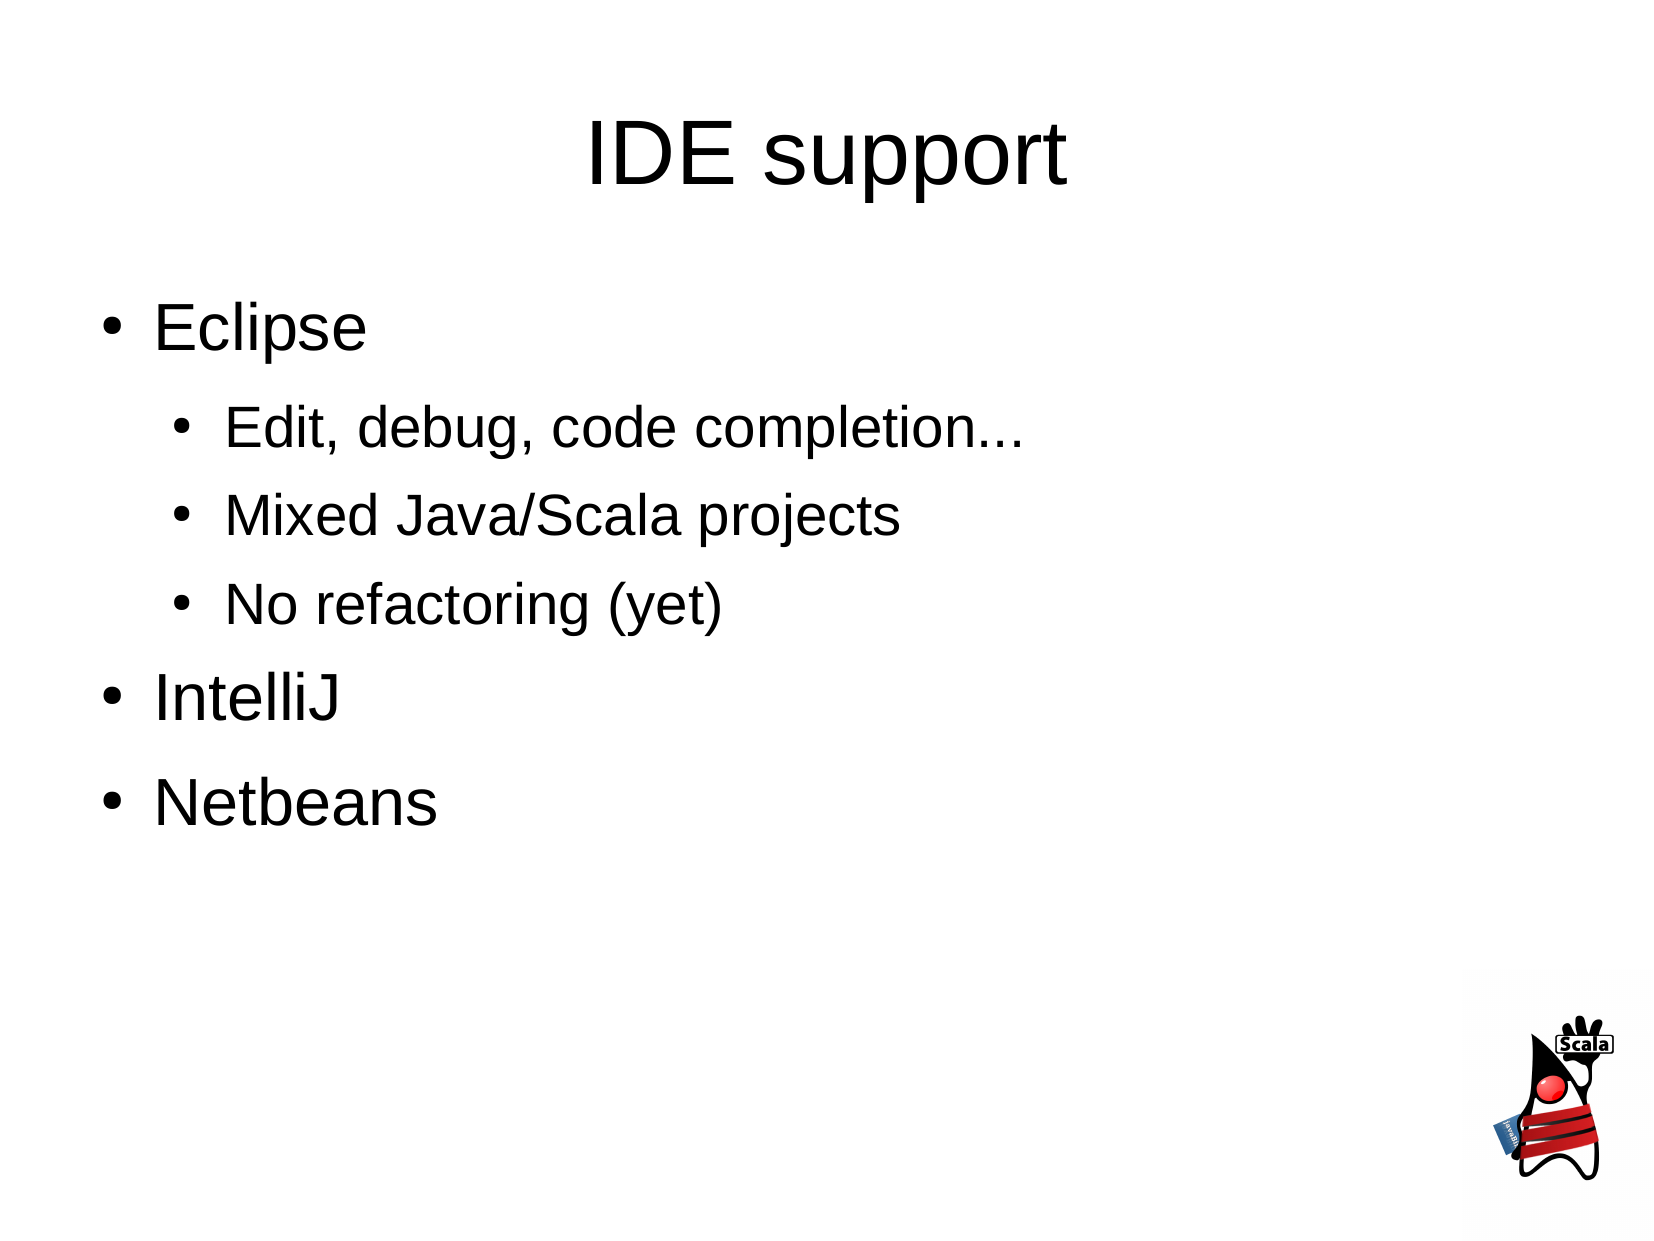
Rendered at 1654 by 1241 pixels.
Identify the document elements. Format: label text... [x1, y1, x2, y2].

title IDE support [82, 49, 1571, 257]
picture [1462, 969, 1654, 1241]
list Eclipse Edit, debug, code completion... Mixed Java/Scala projects No refactoring (yet) IntelliJ Netbeans [82, 290, 1571, 1109]
